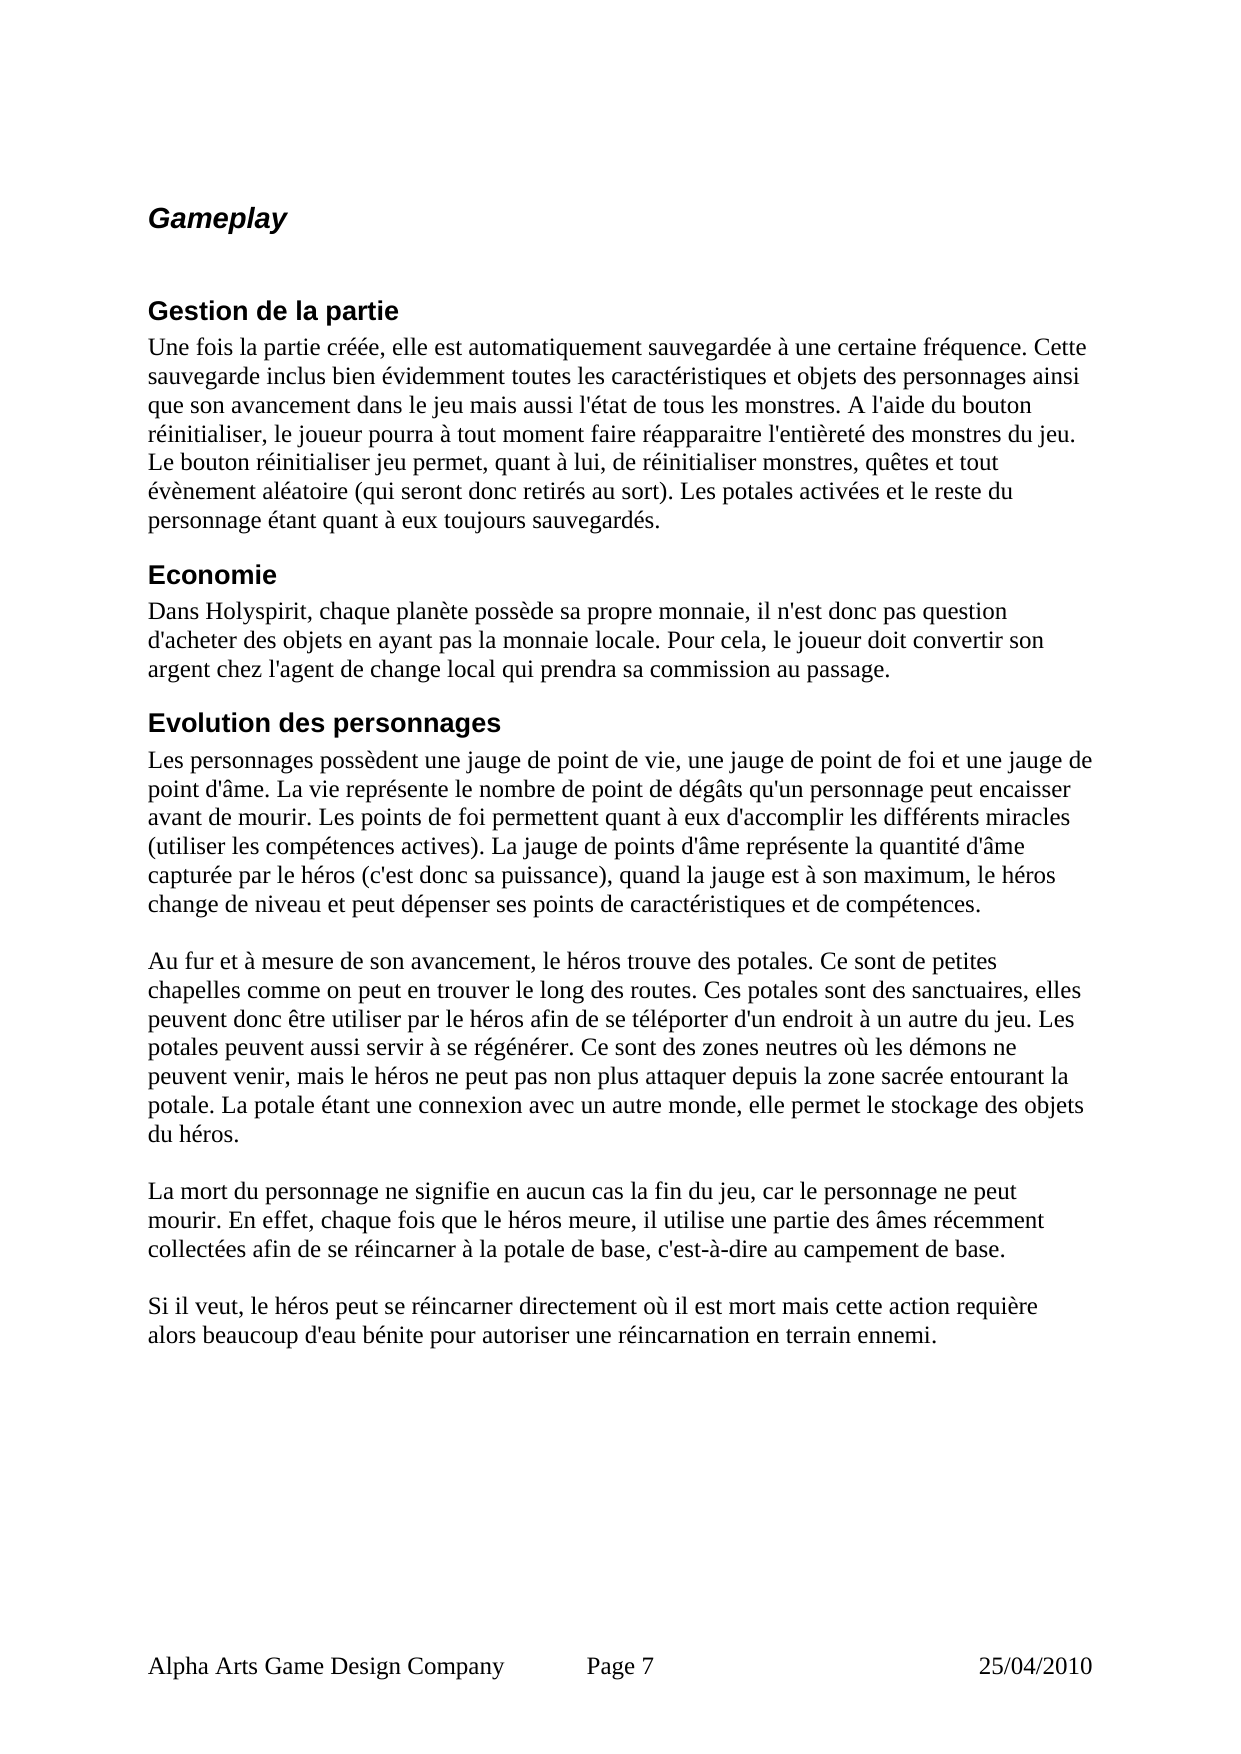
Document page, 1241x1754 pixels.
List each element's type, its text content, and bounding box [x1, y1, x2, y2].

text Au fur et à mesure de son avancement, le héros trouve des potales. Ce sont de petites chapelles comme on peut en trouver le long des routes. Ces potales sont des sanctuaires, elles peuvent donc être utiliser par le héros afin de se téléporter d'un endroit à un autre du jeu. Les potales peuvent aussi servir à se régénérer. Ce sont des zones neutres où les démons ne peuvent venir, mais le héros ne peut pas non plus attaquer depuis la zone sacrée entourant la potale. La potale étant une connexion avec un autre monde, elle permet le stockage des objets du héros. [148, 946, 1092, 1147]
text Une fois la partie créée, elle est automatiquement sauvegardée à une certaine fréquence. Cette sauvegarde inclus bien évidemment toutes les caractéristiques et objets des personnages ainsi que son avancement dans le jeu mais aussi l'état de tous les monstres. A l'aide du bouton réinitialiser, le joueur pourra à tout moment faire réapparaitre l'entièreté des monstres du jeu. Le bouton réinitialiser jeu permet, quant à lui, de réinitialiser monstres, quêtes et tout évènement aléatoire (qui seront donc retirés au sort). Les potales activées et le reste du personnage étant quant à eux toujours sauvegardés. [148, 332, 1092, 534]
subtitle Gameplay [148, 201, 1092, 235]
subtitle Evolution des personnages [148, 707, 1092, 739]
text La mort du personnage ne signifie en aucun cas la fin du jeu, car le personnage ne peut mourir. En effet, chaque fois que le héros meure, il utilise une partie des âmes récemment collectées afin de se réincarner à la potale de base, c'est-à-dire au campement de base. [148, 1176, 1092, 1262]
subtitle Gestion de la partie [148, 295, 1092, 326]
text Si il veut, le héros peut se réincarner directement où il est mort mais cette action requière alors beaucoup d'eau bénite pour autoriser une réincarnation en terrain ennemi. [148, 1291, 1092, 1349]
text Dans Holyspirit, chaque planète possède sa propre monnaie, il n'est donc pas question d'acheter des objets en ayant pas la monnaie locale. Pour cela, le joueur doit convertir son argent chez l'agent de change local qui prendra sa commission au passage. [148, 596, 1092, 682]
text Les personnages possèdent une jauge de point de vie, une jauge de point de foi et une jauge de point d'âme. La vie représente le nombre de point de dégâts qu'un personnage peut encaisser avant de mourir. Les points de foi permettent quant à eux d'accomplir les différents miracles (utiliser les compétences actives). La jauge de points d'âme représente la quantité d'âme capturée par le héros (c'est donc sa puissance), quand la jauge est à son maximum, le héros change de niveau et peut dépenser ses points de caractéristiques et de compétences. [148, 745, 1092, 917]
subtitle Economie [148, 559, 1092, 590]
